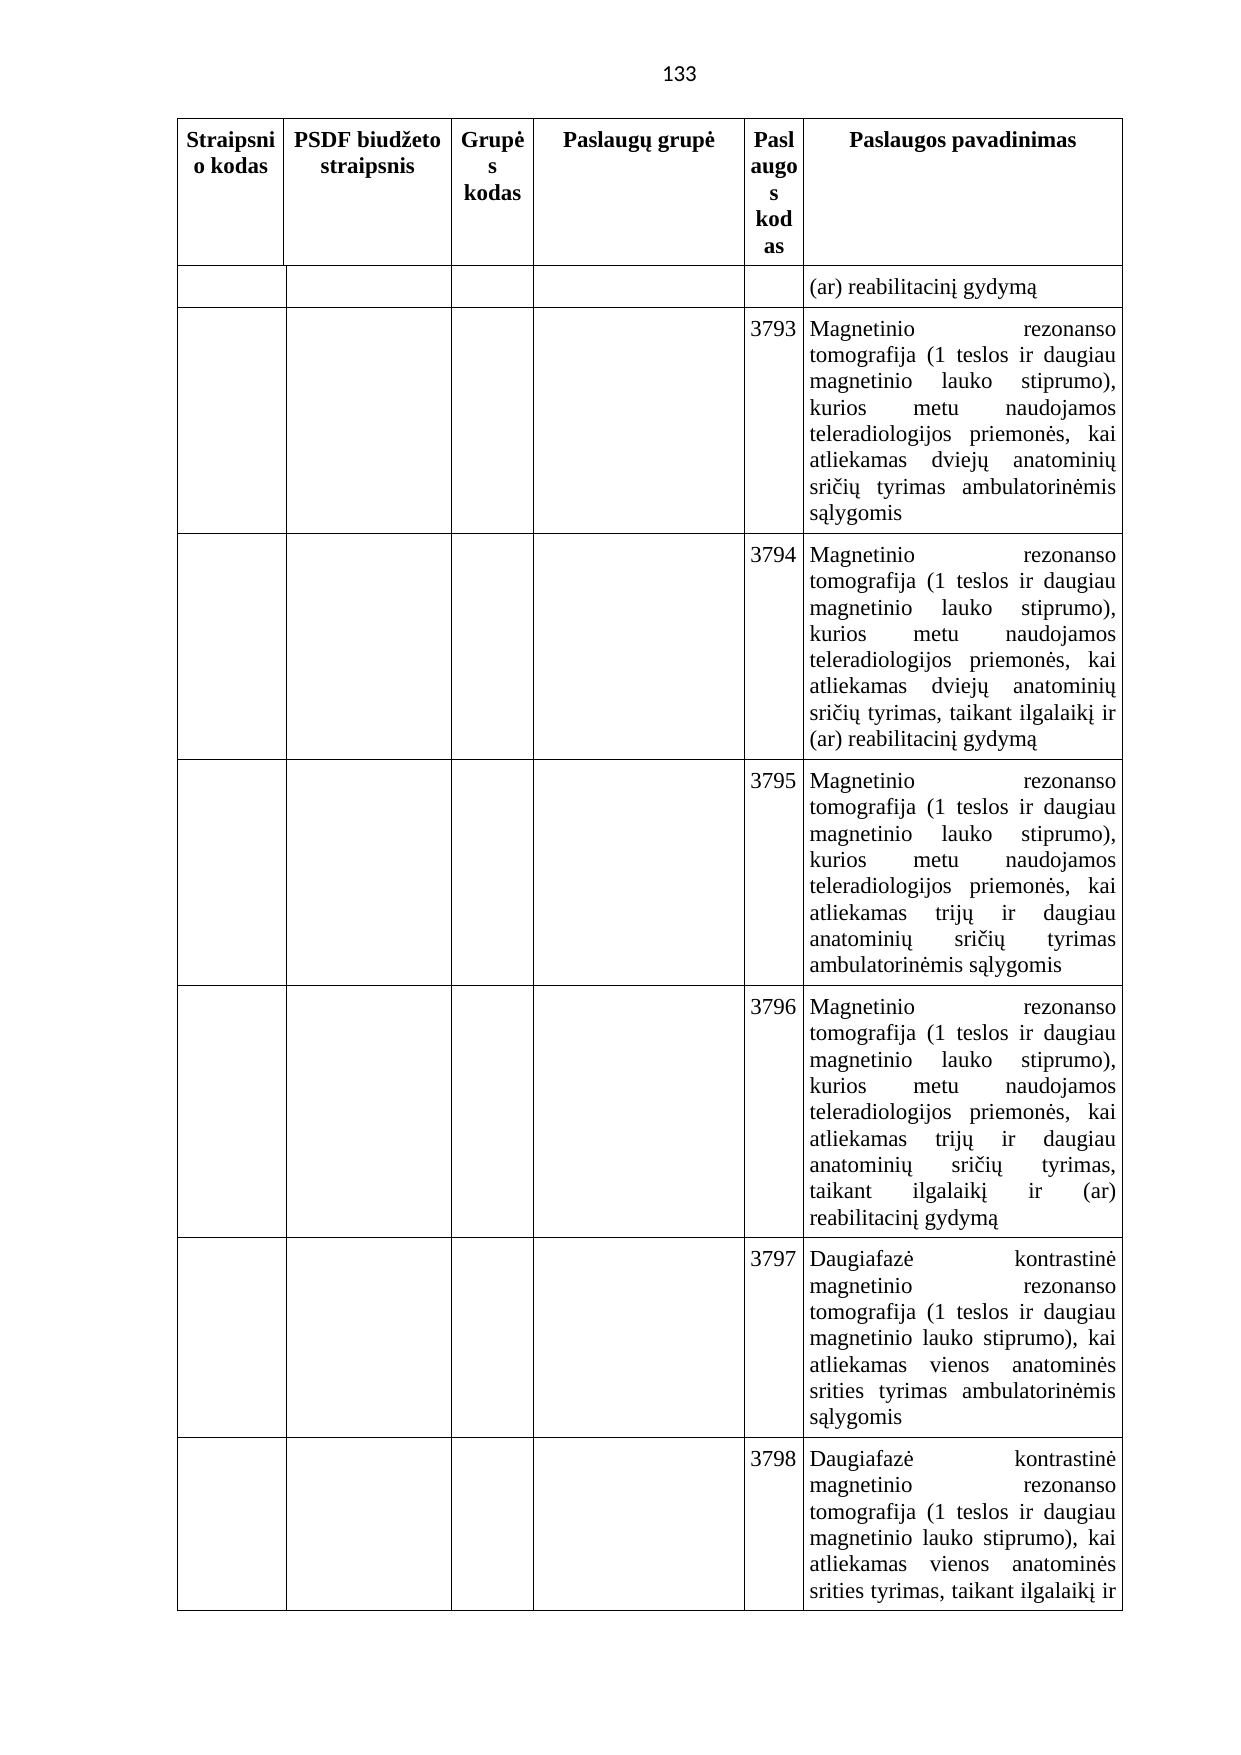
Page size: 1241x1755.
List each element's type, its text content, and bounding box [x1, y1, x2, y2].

table_cell [287, 308, 451, 533]
table_cell [178, 986, 286, 1237]
table_cell [534, 1438, 744, 1610]
table_cell [452, 986, 533, 1237]
table_cell [287, 986, 451, 1237]
table_cell [178, 308, 286, 533]
table_cell Daugiafazė kontrastinė magnetinio rezonanso tomografija (1 teslos ir daugiau magnetinio lauko stiprumo), kai atliekamas vienos anatominės srities tyrimas ambulatorinėmis sąlygomis [804, 1238, 1122, 1437]
table_cell [534, 308, 744, 533]
table_cell [178, 266, 286, 307]
table_cell [287, 266, 451, 307]
table_cell [452, 1438, 533, 1610]
table_header PSDF biudžeto straipsnis [284, 119, 451, 265]
table_cell 3795 [745, 760, 803, 985]
table_cell [287, 760, 451, 985]
table_cell [178, 1238, 286, 1437]
table_cell [534, 266, 744, 307]
table_cell (ar) reabilitacinį gydymą [804, 266, 1122, 307]
table_cell 3793 [745, 308, 803, 533]
table_cell [534, 534, 744, 759]
table_cell [287, 534, 451, 759]
table_header Grupės kodas [452, 119, 533, 265]
table_header Paslaugos kodas [745, 119, 803, 265]
table_cell 3794 [745, 534, 803, 759]
table_cell Magnetinio rezonanso tomografija (1 teslos ir daugiau magnetinio lauko stiprumo), kurios metu naudojamos teleradiologijos priemonės, kai atliekamas dviejų anatominių sričių tyrimas ambulatorinėmis sąlygomis [804, 308, 1122, 533]
table_cell Magnetinio rezonanso tomografija (1 teslos ir daugiau magnetinio lauko stiprumo), kurios metu naudojamos teleradiologijos priemonės, kai atliekamas trijų ir daugiau anatominių sričių tyrimas ambulatorinėmis sąlygomis [804, 760, 1122, 985]
table_cell [534, 760, 744, 985]
table_cell [287, 1438, 451, 1610]
table_cell Magnetinio rezonanso tomografija (1 teslos ir daugiau magnetinio lauko stiprumo), kurios metu naudojamos teleradiologijos priemonės, kai atliekamas dviejų anatominių sričių tyrimas, taikant ilgalaikį ir (ar) reabilitacinį gydymą [804, 534, 1122, 759]
table_cell [745, 266, 803, 307]
table_cell [178, 534, 286, 759]
table_cell [452, 308, 533, 533]
table_cell [287, 1238, 451, 1437]
table_cell 3796 [745, 986, 803, 1237]
table_cell [178, 1438, 286, 1610]
table_cell [178, 760, 286, 985]
table_cell [534, 986, 744, 1237]
table_cell [452, 534, 533, 759]
table_cell 3798 [745, 1438, 803, 1610]
table_cell [534, 1238, 744, 1437]
table_cell [452, 1238, 533, 1437]
table_header Straipsnio kodas [178, 119, 283, 265]
table_cell Daugiafazė kontrastinė magnetinio rezonanso tomografija (1 teslos ir daugiau magnetinio lauko stiprumo), kai atliekamas vienos anatominės srities tyrimas, taikant ilgalaikį ir [804, 1438, 1122, 1610]
table_header Paslaugų grupė [534, 119, 744, 265]
table_cell 3797 [745, 1238, 803, 1437]
table_cell [452, 266, 533, 307]
table_cell [452, 760, 533, 985]
table_header Paslaugos pavadinimas [804, 119, 1122, 265]
table_cell Magnetinio rezonanso tomografija (1 teslos ir daugiau magnetinio lauko stiprumo), kurios metu naudojamos teleradiologijos priemonės, kai atliekamas trijų ir daugiau anatominių sričių tyrimas, taikant ilgalaikį ir (ar) reabilitacinį gydymą [804, 986, 1122, 1237]
